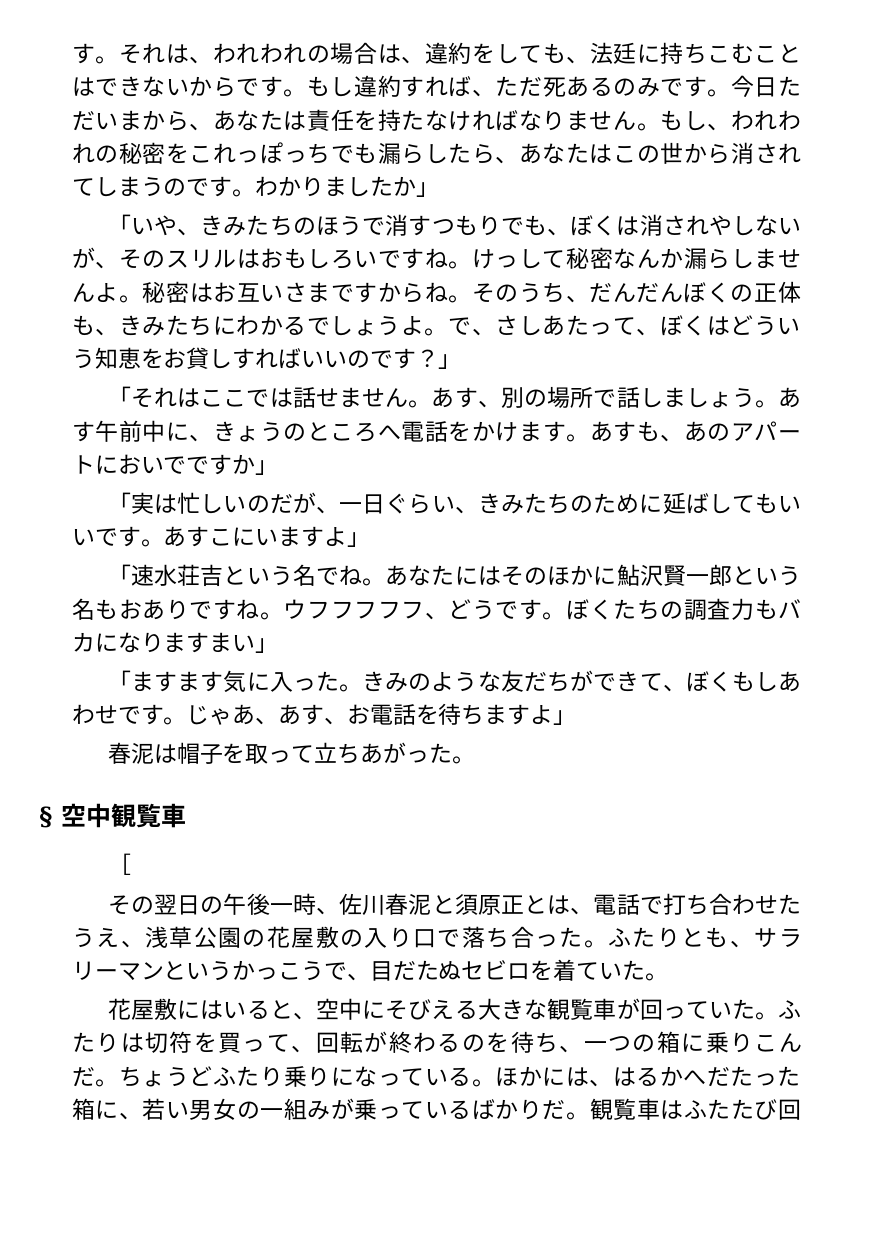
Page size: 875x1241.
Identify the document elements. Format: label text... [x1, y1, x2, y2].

text 「それはここでは話せません。あす、別の場所で話しましょう。あす午前中に、きょうのところへ電話をかけます。あすも、あのアパートにおいでですか」 [72, 380, 802, 480]
text 「実は忙しいのだが、一日ぐらい、きみたちのために延ばしてもいいです。あすこにいますよ」 [72, 486, 802, 552]
subtitle § 空中観覧車 [36, 793, 838, 835]
text 花屋敷にはいると、空中にそびえる大きな観覧車が回っていた。ふたりは切符を買って、回転が終わるのを待ち、一つの箱に乗りこんだ。ちょうどふたり乗りになっている。ほかには、はるかへだたった箱に、若い男女の一組みが乗っているばかりだ。観覧車はふたたび回 [72, 992, 802, 1125]
text 春泥は帽子を取って立ちあがった。 [72, 736, 802, 769]
text ［ [72, 847, 802, 881]
text 「速水荘吉という名でね。あなたにはそのほかに鮎沢賢一郎という名もおありですね。ウフフフフフ、どうです。ぼくたちの調査力もバカになりますまい」 [72, 558, 802, 658]
text 「いや、きみたちのほうで消すつもりでも、ぼくは消されやしないが、そのスリルはおもしろいですね。けっして秘密なんか漏らしませんよ。秘密はお互いさまですからね。そのうち、だんだんぼくの正体も、きみたちにわかるでしょうよ。で、さしあたって、ぼくはどういう知恵をお貸しすればいいのです？」 [72, 208, 802, 374]
text 「ますます気に入った。きみのような友だちができて、ぼくもしあわせです。じゃあ、あす、お電話を待ちますよ」 [72, 664, 802, 730]
text す。それは、われわれの場合は、違約をしても、法廷に持ちこむことはできないからです。もし違約すれば、ただ死あるのみです。今日ただいまから、あなたは責任を持たなければなりません。もし、われわれの秘密をこれっぽっちでも漏らしたら、あなたはこの世から消されてしまうのです。わかりましたか」 [72, 36, 802, 202]
text その翌日の午後一時、佐川春泥と須原正とは、電話で打ち合わせたうえ、浅草公園の花屋敷の入り口で落ち合った。ふたりとも、サラリーマンというかっこうで、目だたぬセビロを着ていた。 [72, 886, 802, 986]
